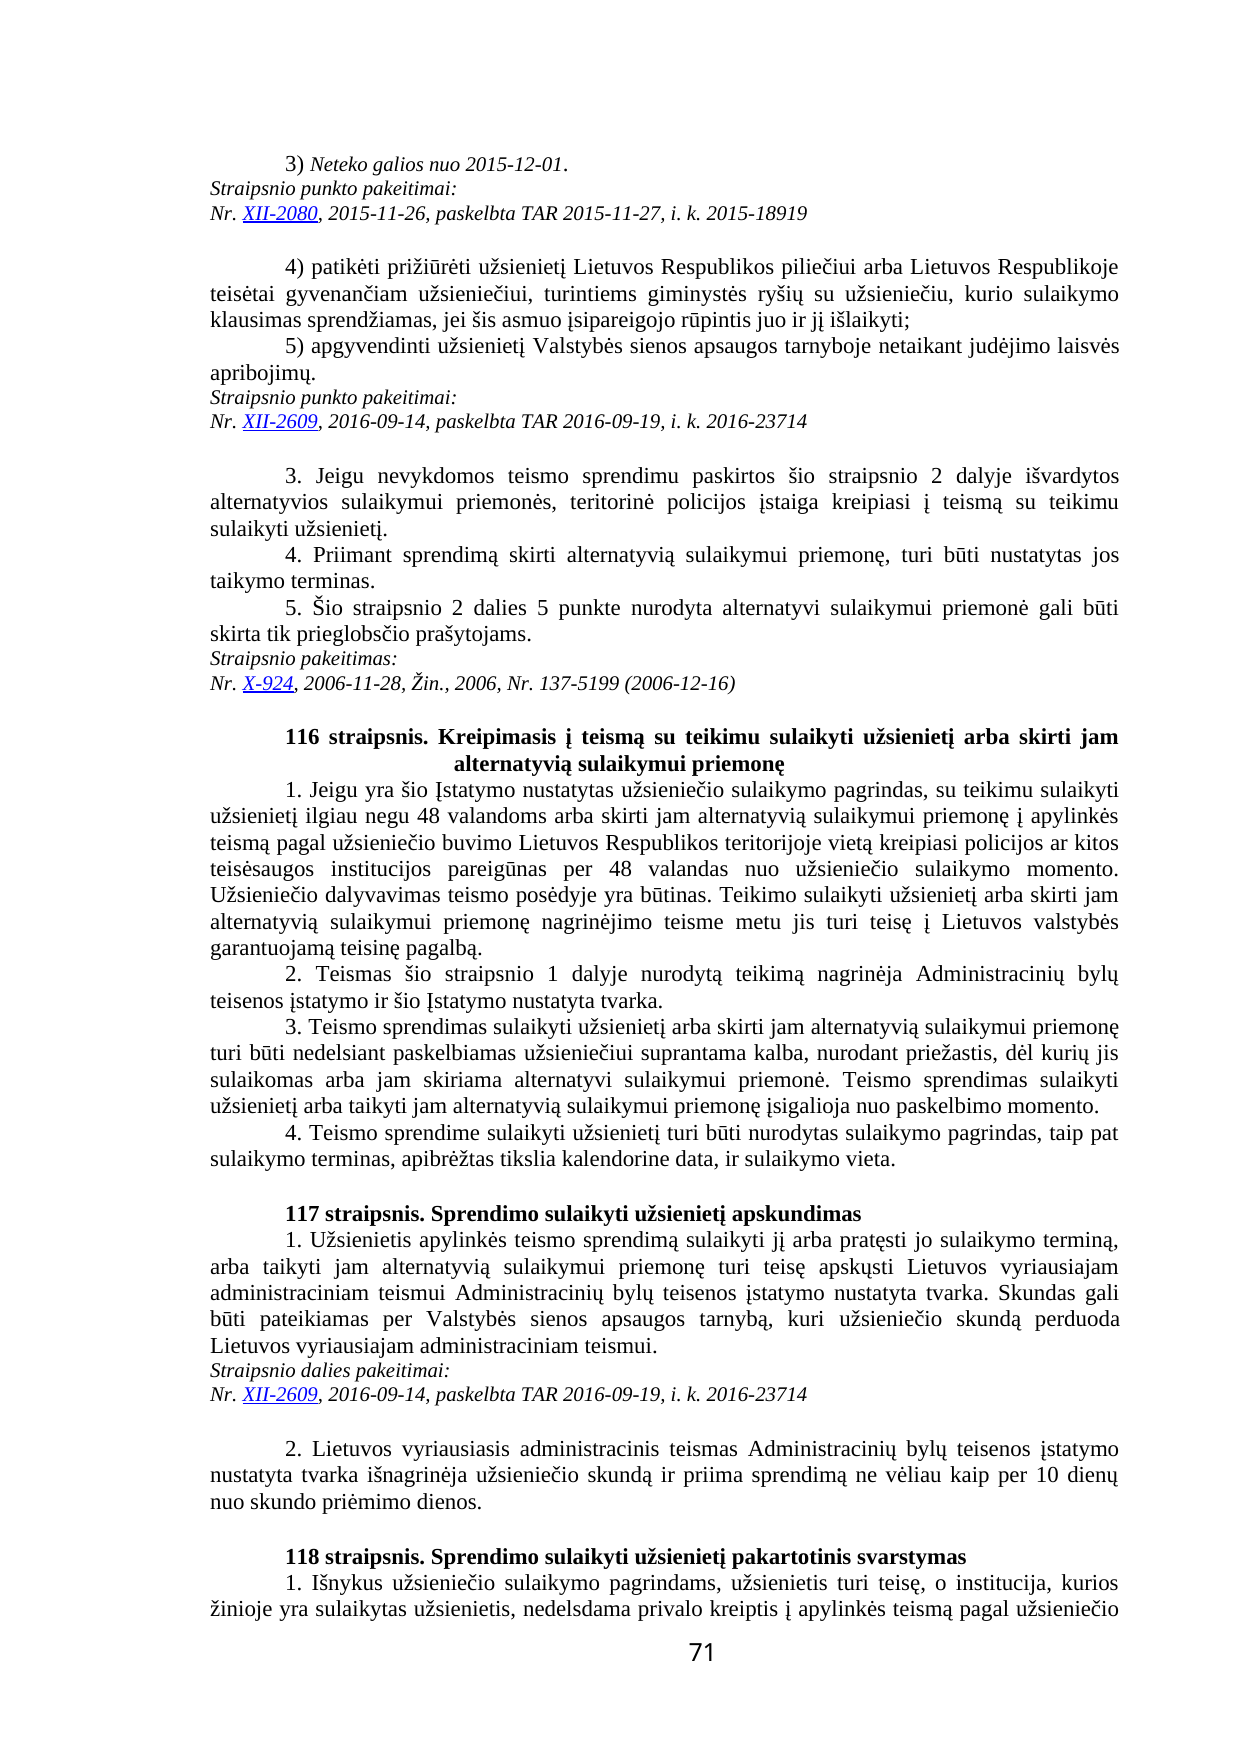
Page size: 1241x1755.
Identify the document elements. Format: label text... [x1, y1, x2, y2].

text Nr. XII-2609, 2016-09-14, paskelbta TAR 2016-09-19, i. k. 2016-23714 [210, 409, 1120, 433]
text 3. Jeigu nevykdomos teismo sprendimu paskirtos šio straipsnio 2 dalyje išvardytos alternatyvios sulaikymui priemonės, teritorinė policijos įstaiga kreipiasi į teismą su teikimu sulaikyti užsienietį. [210, 462, 1120, 541]
text 5) apgyvendinti užsienietį Valstybės sienos apsaugos tarnyboje netaikant judėjimo laisvės apribojimų. [210, 332, 1120, 385]
text 1. Užsienietis apylinkės teismo sprendimą sulaikyti jį arba pratęsti jo sulaikymo terminą, arba taikyti jam alternatyvią sulaikymui priemonę turi teisę apskųsti Lietuvos vyriausiajam administraciniam teismui Administracinių bylų teisenos įstatymo nustatyta tvarka. Skundas gali būti pateikiamas per Valstybės sienos apsaugos tarnybą, kuri užsieniečio skundą perduoda Lietuvos vyriausiajam administraciniam teismui. [210, 1226, 1120, 1358]
text 2. Teismas šio straipsnio 1 dalyje nurodytą teikimą nagrinėja Administracinių bylų teisenos įstatymo ir šio Įstatymo nustatyta tvarka. [210, 960, 1120, 1013]
text 116 straipsnis. Kreipimasis į teismą su teikimu sulaikyti užsienietį arba skirti jam alternatyvią sulaikymui priemonę [285, 723, 1120, 776]
text 3. Teismo sprendimas sulaikyti užsienietį arba skirti jam alternatyvią sulaikymui priemonę turi būti nedelsiant paskelbiamas užsieniečiui suprantama kalba, nurodant priežastis, dėl kurių jis sulaikomas arba jam skiriama alternatyvi sulaikymui priemonė. Teismo sprendimas sulaikyti užsienietį arba taikyti jam alternatyvią sulaikymui priemonę įsigalioja nuo paskelbimo momento. [210, 1013, 1120, 1118]
text Straipsnio pakeitimas: [210, 646, 1120, 670]
text 118 straipsnis. Sprendimo sulaikyti užsienietį pakartotinis svarstymas [210, 1543, 1120, 1569]
text 4. Priimant sprendimą skirti alternatyvią sulaikymui priemonę, turi būti nustatytas jos taikymo terminas. [210, 541, 1120, 594]
text 1. Jeigu yra šio Įstatymo nustatytas užsieniečio sulaikymo pagrindas, su teikimu sulaikyti užsienietį ilgiau negu 48 valandoms arba skirti jam alternatyvią sulaikymui priemonę į apylinkės teismą pagal užsieniečio buvimo Lietuvos Respublikos teritorijoje vietą kreipiasi policijos ar kitos teisėsaugos institucijos pareigūnas per 48 valandas nuo užsieniečio sulaikymo momento. Užsieniečio dalyvavimas teismo posėdyje yra būtinas. Teikimo sulaikyti užsienietį arba skirti jam alternatyvią sulaikymui priemonę nagrinėjimo teisme metu jis turi teisę į Lietuvos valstybės garantuojamą teisinę pagalbą. [210, 776, 1120, 960]
text Straipsnio dalies pakeitimai: [210, 1358, 1120, 1382]
text 3) Neteko galios nuo 2015-12-01. [210, 150, 1120, 176]
text 1. Išnykus užsieniečio sulaikymo pagrindams, užsienietis turi teisę, o institucija, kurios žinioje yra sulaikytas užsienietis, nedelsdama privalo kreiptis į apylinkės teismą pagal užsieniečio [210, 1569, 1120, 1622]
text 117 straipsnis. Sprendimo sulaikyti užsienietį apskundimas [210, 1200, 1120, 1226]
text 4. Teismo sprendime sulaikyti užsienietį turi būti nurodytas sulaikymo pagrindas, taip pat sulaikymo terminas, apibrėžtas tikslia kalendorine data, ir sulaikymo vieta. [210, 1118, 1120, 1171]
text 2. Lietuvos vyriausiasis administracinis teismas Administracinių bylų teisenos įstatymo nustatyta tvarka išnagrinėja užsieniečio skundą ir priima sprendimą ne vėliau kaip per 10 dienų nuo skundo priėmimo dienos. [210, 1435, 1120, 1514]
text Nr. X-924, 2006-11-28, Žin., 2006, Nr. 137-5199 (2006-12-16) [210, 670, 1120, 694]
text 4) patikėti prižiūrėti užsienietį Lietuvos Respublikos piliečiui arba Lietuvos Respublikoje teisėtai gyvenančiam užsieniečiui, turintiems giminystės ryšių su užsieniečiu, kurio sulaikymo klausimas sprendžiamas, jei šis asmuo įsipareigojo rūpintis juo ir jį išlaikyti; [210, 253, 1120, 332]
text Straipsnio punkto pakeitimai: [210, 176, 1120, 200]
text Nr. XII-2080, 2015-11-26, paskelbta TAR 2015-11-27, i. k. 2015-18919 [210, 200, 1120, 224]
text 5. Šio straipsnio 2 dalies 5 punkte nurodyta alternatyvi sulaikymui priemonė gali būti skirta tik prieglobsčio prašytojams. [210, 594, 1120, 646]
text Nr. XII-2609, 2016-09-14, paskelbta TAR 2016-09-19, i. k. 2016-23714 [210, 1382, 1120, 1406]
text Straipsnio punkto pakeitimai: [210, 385, 1120, 409]
